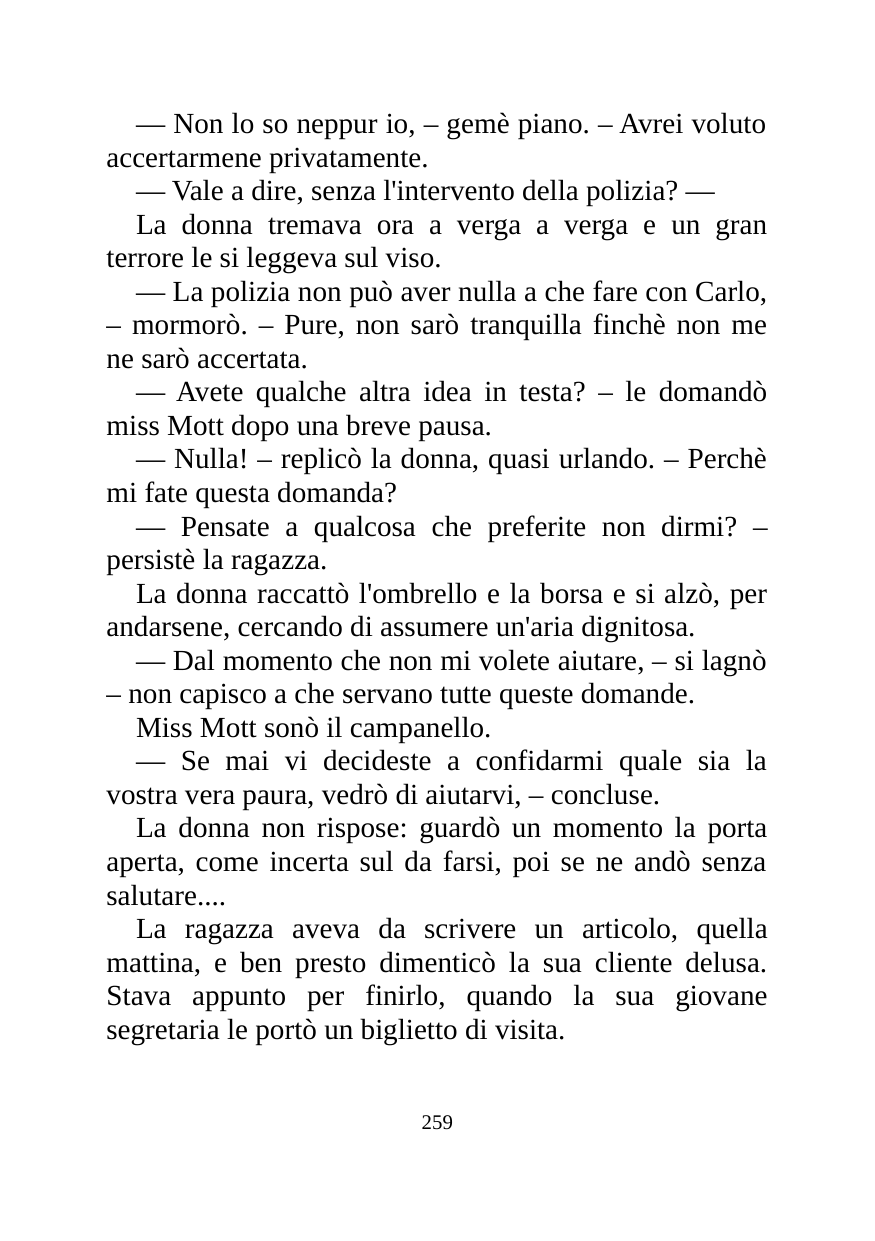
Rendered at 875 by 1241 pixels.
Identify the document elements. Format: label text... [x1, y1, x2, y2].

text — La polizia non può aver nulla a che fare con Carlo, – mormorò. – Pure, non sarò tranquilla finchè non me ne sarò accertata. [106, 274, 768, 374]
text — Non lo so neppur io, – gemè piano. – Avrei voluto accertarmene privatamente. [106, 106, 768, 173]
text La donna non rispose: guardò un momento la porta aperta, come incerta sul da farsi, poi se ne andò senza salutare.... [106, 811, 768, 911]
text — Avete qualche altra idea in testa? – le domandò miss Mott dopo una breve pausa. [106, 374, 768, 442]
text Miss Mott sonò il campanello. [106, 710, 768, 743]
text — Nulla! – replicò la donna, quasi urlando. – Perchè mi fate questa domanda? [106, 442, 768, 509]
text — Se mai vi decideste a confidarmi quale sia la vostra vera paura, vedrò di aiutarvi, – concluse. [106, 743, 768, 811]
text — Dal momento che non mi volete aiutare, – si lagnò – non capisco a che servano tutte queste domande. [106, 643, 768, 710]
text La ragazza aveva da scrivere un articolo, quella mattina, e ben presto dimenticò la sua cliente delusa. Stava appunto per finirlo, quando la sua giovane segretaria le portò un biglietto di visita. [106, 911, 768, 1045]
text — Pensate a qualcosa che preferite non dirmi? – persistè la ragazza. [106, 509, 768, 576]
text — Vale a dire, senza l'intervento della polizia? — [106, 173, 768, 207]
text La donna tremava ora a verga a verga e un gran terrore le si leggeva sul viso. [106, 207, 768, 274]
text La donna raccattò l'ombrello e la borsa e si alzò, per andarsene, cercando di assumere un'aria dignitosa. [106, 576, 768, 643]
